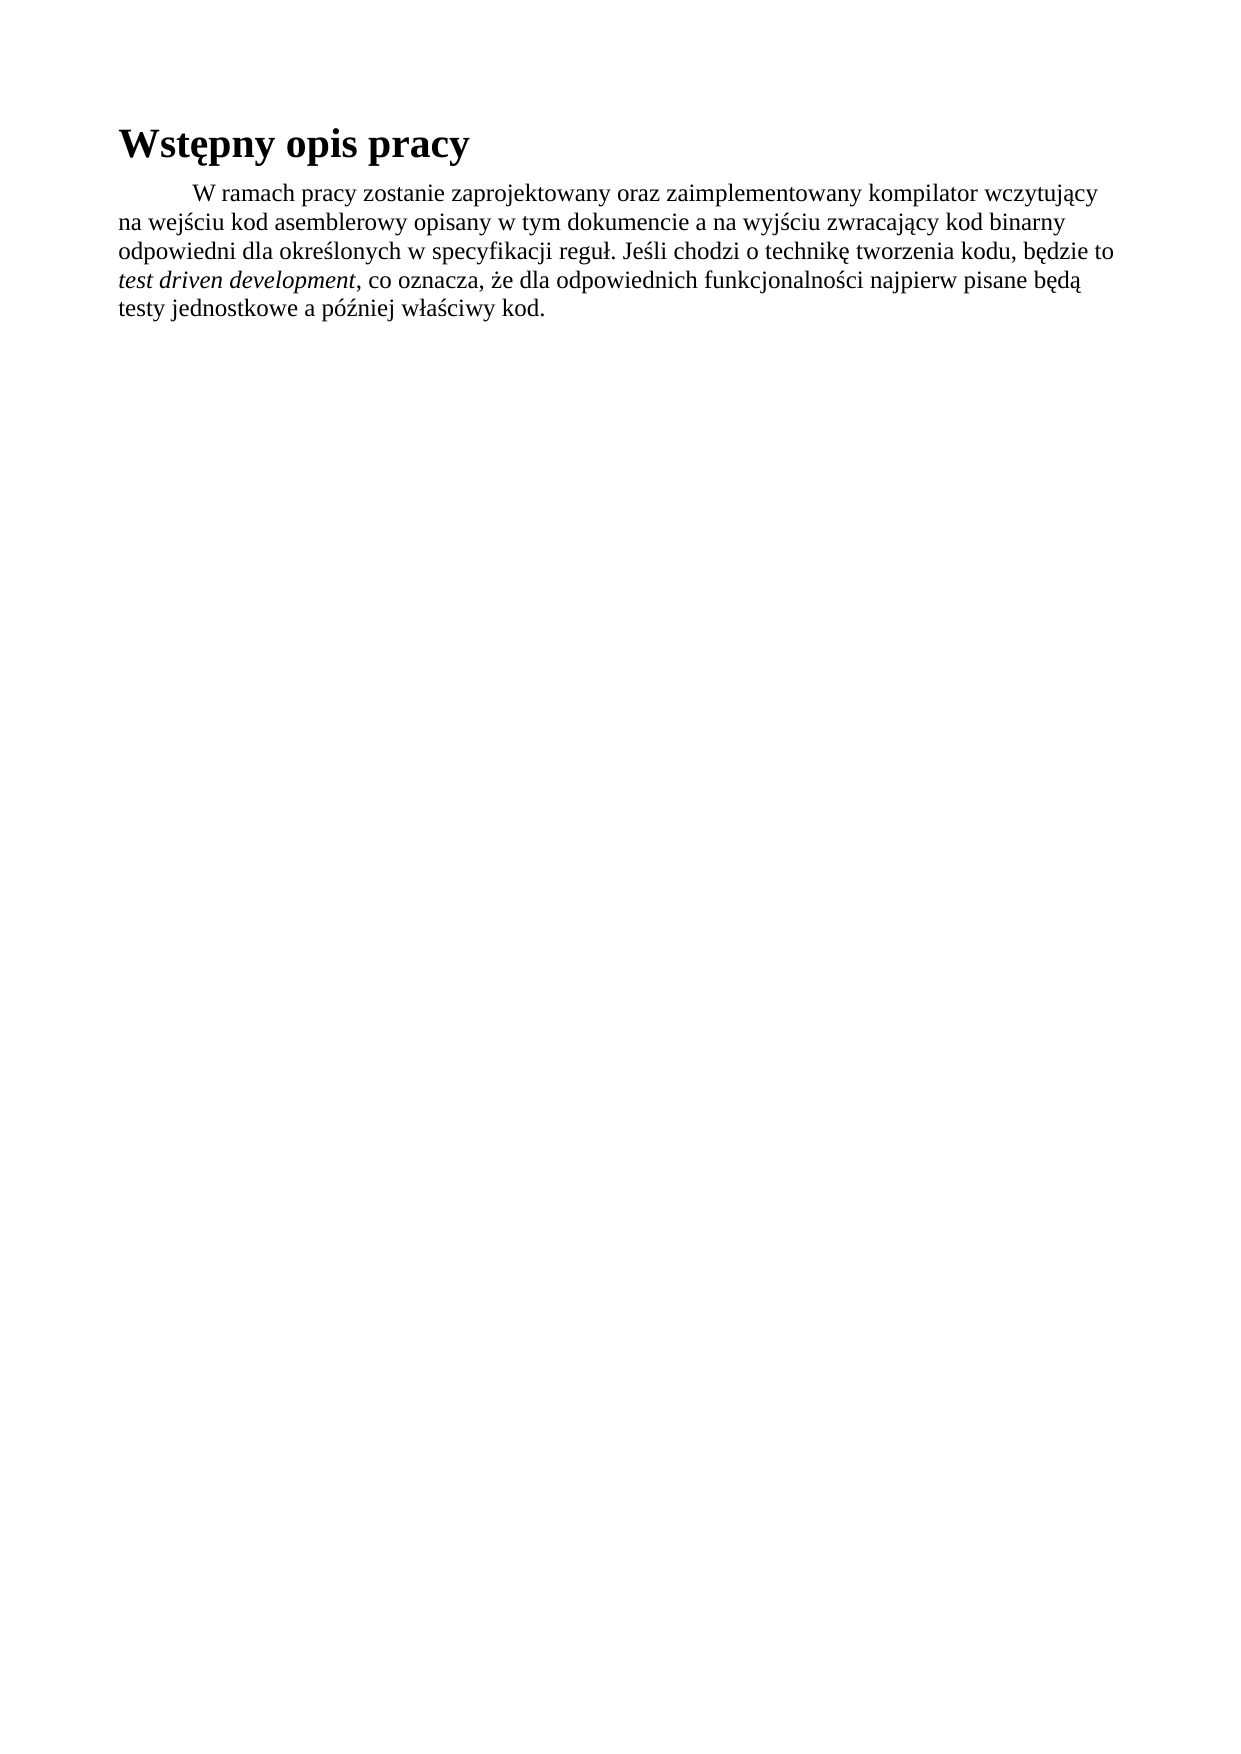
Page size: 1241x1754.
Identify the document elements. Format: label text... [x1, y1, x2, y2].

subtitle Wstępny opis pracy [118, 118, 1122, 166]
text W ramach pracy zostanie zaprojektowany oraz zaimplementowany kompilator wczytujący na wejściu kod asemblerowy opisany w tym dokumencie a na wyjściu zwracający kod binarny odpowiedni dla określonych w specyfikacji reguł. Jeśli chodzi o technikę tworzenia kodu, będzie to test driven development, co oznacza, że dla odpowiednich funkcjonalności najpierw pisane będą testy jednostkowe a później właściwy kod. [118, 178, 1122, 322]
